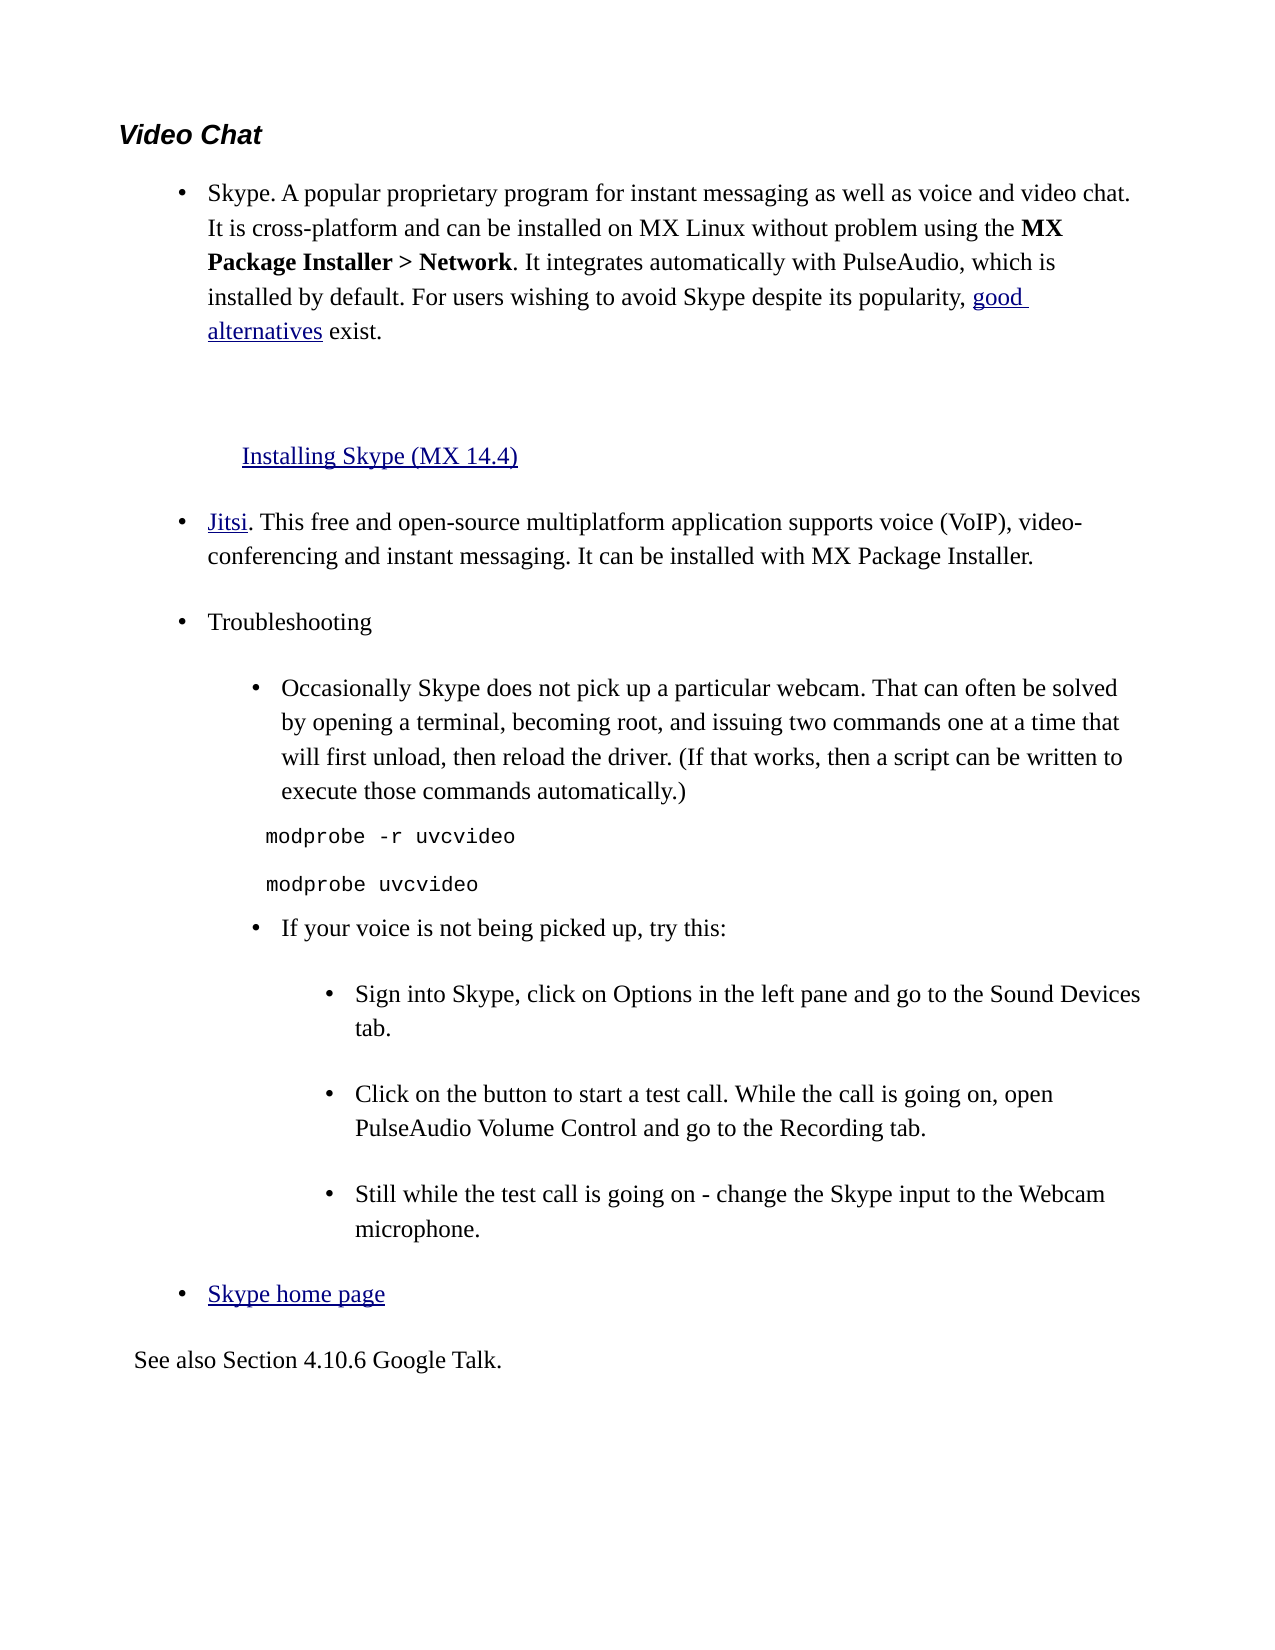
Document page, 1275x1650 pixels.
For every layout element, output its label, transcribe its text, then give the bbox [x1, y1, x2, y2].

list modprobe -r uvcvideo [236, 826, 1157, 850]
list Click on the button to start a test call. While the call is going on, open PulseAudio Volume Control and go to the Recording tab. [325, 1079, 1141, 1142]
text See also Section 4.10.6 Google Talk. [134, 1345, 1141, 1374]
list Sign into Skype, click on Options in the left pane and go to the Sound Devices tab. [325, 979, 1141, 1042]
list Jitsi. This free and open-source multiplatform application supports voice (VoIP), video-conferencing and instant messaging. It can be installed with MX Package Installer. [178, 507, 1141, 570]
list Troubleshooting [178, 607, 1141, 636]
list Still while the test call is going on - change the Skype input to the Webcam microphone. [325, 1179, 1141, 1242]
list Occasionally Skype does not pick up a particular webcam. That can often be solved by opening a terminal, becoming root, and issuing two commands one at a time that will first unload, then reload the driver. (If that works, then a script can be written to execute those commands automatically.) [252, 673, 1141, 805]
text modprobe uvcvideo [118, 874, 1157, 897]
text Installing Skype (MX 14.4) [134, 382, 1141, 470]
list If your voice is not being picked up, try this: [252, 913, 1141, 942]
list Skype. A popular proprietary program for instant messaging as well as voice and video chat. It is cross-platform and can be installed on MX Linux without problem using the MX Package Installer > Network. It integrates automatically with PulseAudio, which is installed by default. For users wishing to avoid Skype despite its popularity, good alternatives exist. [178, 178, 1141, 345]
subtitle Video Chat [118, 118, 1157, 150]
list Skype home page [178, 1279, 1141, 1308]
